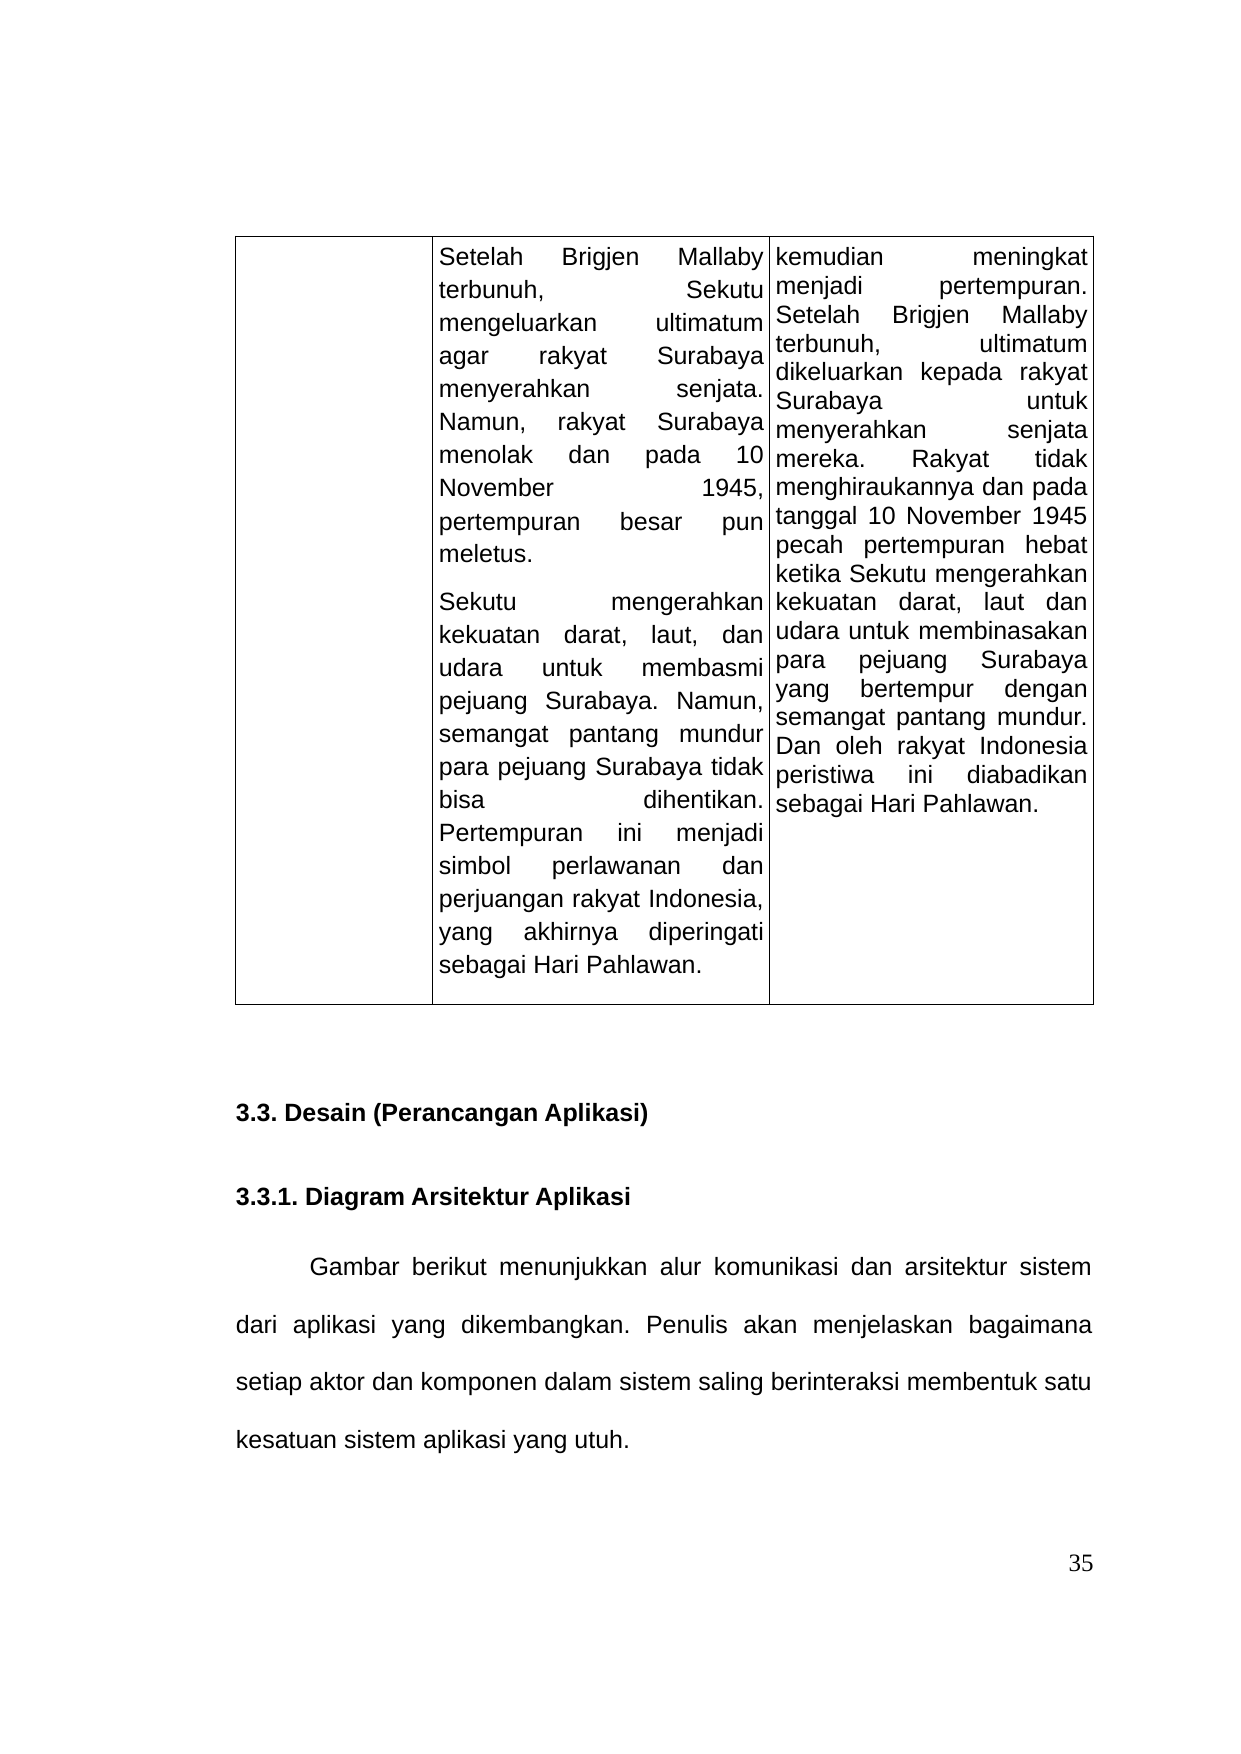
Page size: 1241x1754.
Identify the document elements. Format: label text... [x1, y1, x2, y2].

table_cell [236, 237, 432, 1004]
text Gambar berikut menunjukkan alur komunikasi dan arsitektur sistem dari aplikasi yang dikembangkan. Penulis akan menjelaskan bagaimana setiap aktor dan komponen dalam sistem saling berinteraksi membentuk satu kesatuan sistem aplikasi yang utuh. [236, 1252, 1093, 1453]
subtitle 3.3.1. Diagram Arsitektur Aplikasi [236, 1182, 1093, 1211]
table_cell Setelah Brigjen Mallaby terbunuh, Sekutu mengeluarkan ultimatum agar rakyat Surabaya menyerahkan senjata. Namun, rakyat Surabaya menolak dan pada 10 November 1945, pertempuran besar pun meletus. Sekutu mengerahkan kekuatan darat, laut, dan udara untuk membasmi pejuang Surabaya. Namun, semangat pantang mundur para pejuang Surabaya tidak bisa dihentikan. Pertempuran ini menjadi simbol perlawanan dan perjuangan rakyat Indonesia, yang akhirnya diperingati sebagai Hari Pahlawan. [433, 237, 769, 1004]
subtitle 3.3. Desain (Perancangan Aplikasi) [236, 1098, 1093, 1126]
table_cell kemudian meningkat menjadi pertempuran. Setelah Brigjen Mallaby terbunuh, ultimatum dikeluarkan kepada rakyat Surabaya untuk menyerahkan senjata mereka. Rakyat tidak menghiraukannya dan pada tanggal 10 November 1945 pecah pertempuran hebat ketika Sekutu mengerahkan kekuatan darat, laut dan udara untuk membinasakan para pejuang Surabaya yang bertempur dengan semangat pantang mundur. Dan oleh rakyat Indonesia peristiwa ini diabadikan sebagai Hari Pahlawan. [770, 237, 1093, 1004]
